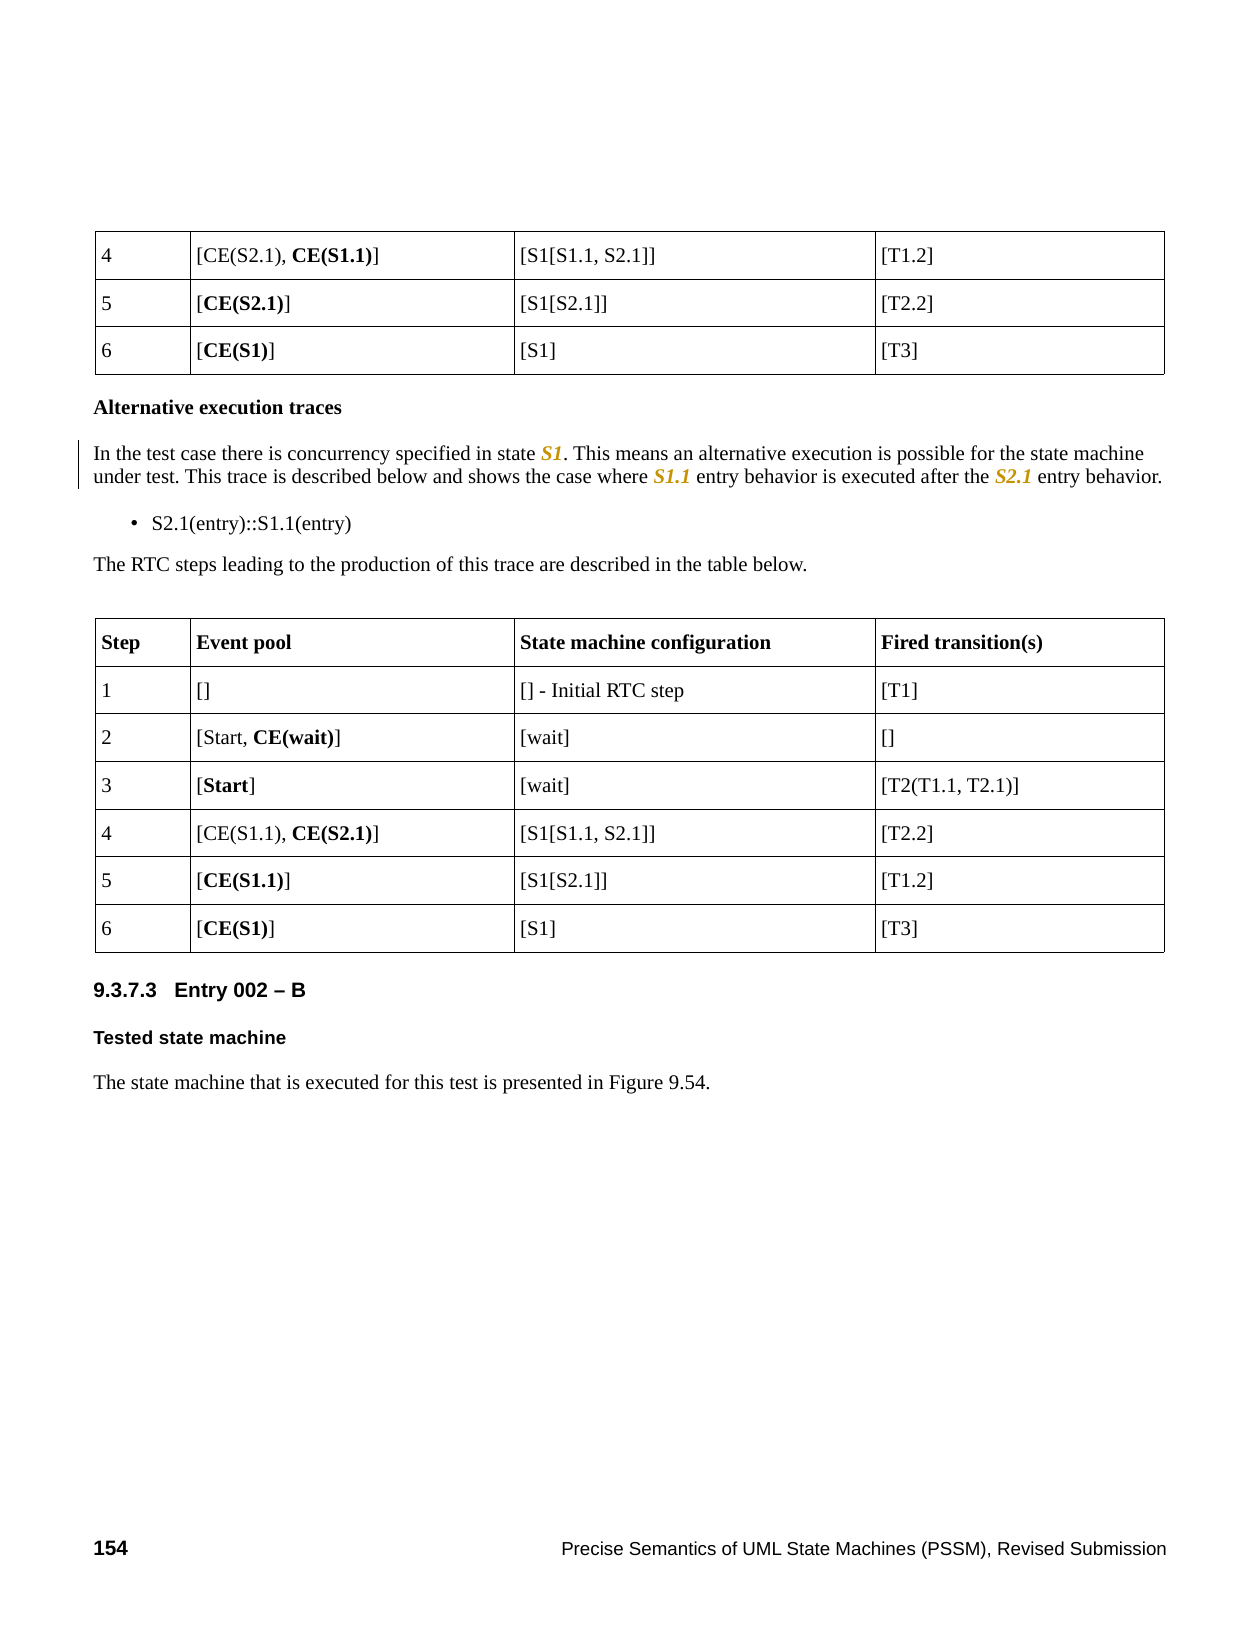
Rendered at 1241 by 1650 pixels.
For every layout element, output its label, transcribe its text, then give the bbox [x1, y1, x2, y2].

table_cell 5 [96, 857, 190, 904]
table_cell [T1] [876, 667, 1164, 713]
table_cell [S1] [515, 327, 875, 374]
list S2.1(entry)::S1.1(entry) [131, 509, 1164, 534]
table_cell 6 [96, 905, 190, 952]
text The RTC steps leading to the production of this trace are described in the table below. [93, 551, 1164, 576]
table_cell 6 [96, 327, 190, 374]
table_cell [Start, CE(wait)] [191, 714, 514, 761]
table_cell 5 [96, 280, 190, 326]
table_cell [T1.2] [876, 857, 1164, 904]
table_cell [] [876, 714, 1164, 761]
table_cell [T3] [876, 905, 1164, 952]
table_cell 4 [96, 810, 190, 856]
table_cell [S1[S2.1]] [515, 280, 875, 326]
table_header Step [96, 619, 190, 666]
table_cell [T2.2] [876, 280, 1164, 326]
table_cell [CE(S1)] [191, 905, 514, 952]
table_header Event pool [191, 619, 514, 666]
table_cell 1 [96, 667, 190, 713]
table_cell [] [191, 667, 514, 713]
table_cell 4 [96, 232, 190, 279]
text In the test case there is concurrency specified in state S1. This means an alternative execution is possible for the state machine under test. This trace is described below and shows the case where S1.1 entry behavior is executed after the S2.1 entry behavior. [93, 440, 1164, 488]
subtitle Entry 002 – B [93, 977, 1164, 1002]
table_cell [S1[S1.1, S2.1]] [515, 232, 875, 279]
subtitle Tested state machine [93, 1027, 1164, 1048]
table_cell [CE(S1)] [191, 327, 514, 374]
table_cell [T1.2] [876, 232, 1164, 279]
table_header State machine configuration [515, 619, 875, 666]
table_cell [CE(S1.1)] [191, 857, 514, 904]
table_header Fired transition(s) [876, 619, 1164, 666]
table_cell [wait] [515, 762, 875, 809]
table_cell 2 [96, 714, 190, 761]
table_cell [T2.2] [876, 810, 1164, 856]
table_cell [S1[S1.1, S2.1]] [515, 810, 875, 856]
table_cell [CE(S2.1)] [191, 280, 514, 326]
table_cell [S1[S2.1]] [515, 857, 875, 904]
text Alternative execution traces [93, 395, 1164, 419]
table_cell [] - Initial RTC step [515, 667, 875, 713]
table_cell [Start] [191, 762, 514, 809]
table_cell 3 [96, 762, 190, 809]
text The state machine that is executed for this test is presented in Figure 9.54. [93, 1069, 1164, 1094]
table_cell [T3] [876, 327, 1164, 374]
table_cell [S1] [515, 905, 875, 952]
table_cell [wait] [515, 714, 875, 761]
table_cell [T2(T1.1, T2.1)] [876, 762, 1164, 809]
table_cell [CE(S1.1), CE(S2.1)] [191, 810, 514, 856]
table_cell [CE(S2.1), CE(S1.1)] [191, 232, 514, 279]
